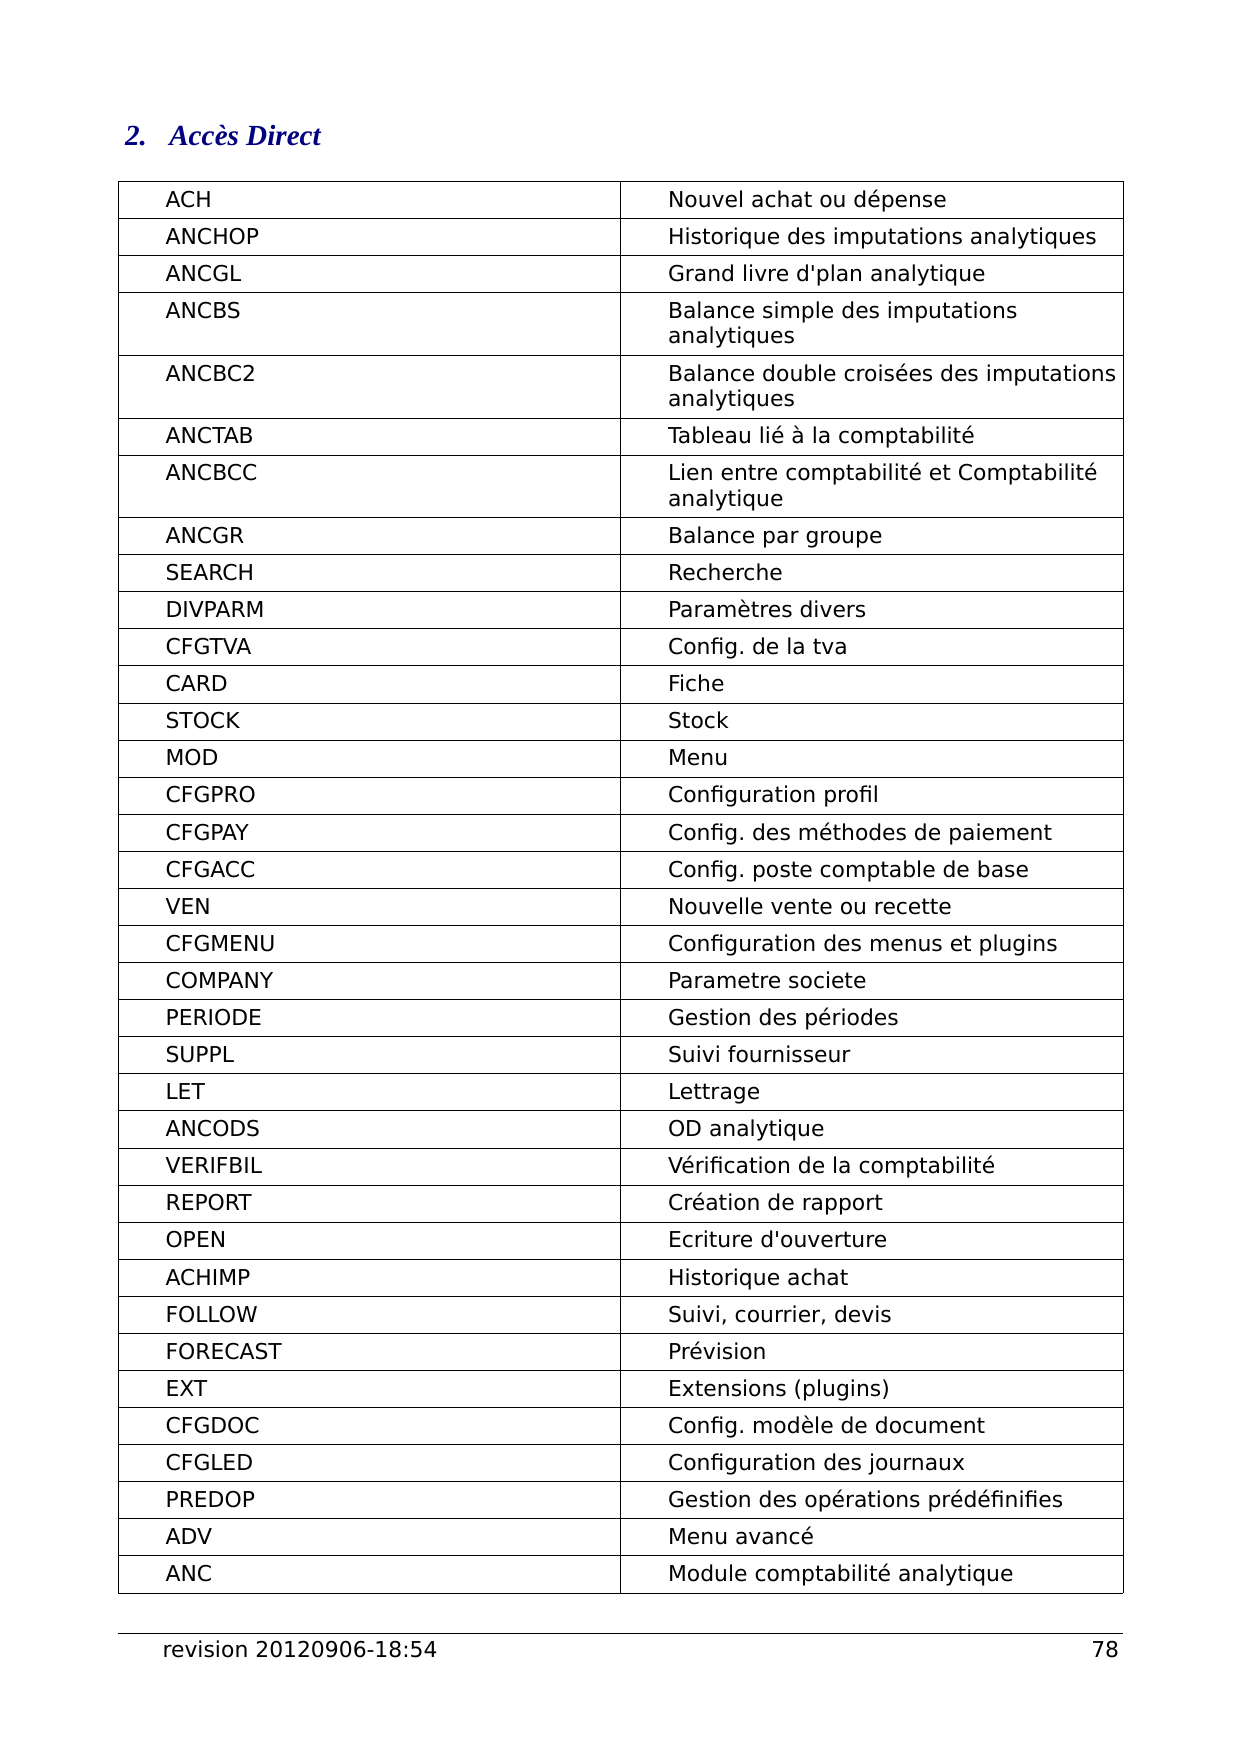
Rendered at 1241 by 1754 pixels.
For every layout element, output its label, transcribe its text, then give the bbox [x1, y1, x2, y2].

table_cell ANCTAB [119, 419, 620, 455]
table_cell Menu [621, 741, 1123, 777]
table_cell Extensions (plugins) [621, 1371, 1123, 1407]
table_cell Gestion des périodes [621, 1000, 1123, 1036]
table_cell Configuration des journaux [621, 1445, 1123, 1481]
table_cell ANCHOP [119, 219, 620, 255]
table_cell ADV [119, 1519, 620, 1555]
table_cell STOCK [119, 704, 620, 740]
subtitle Accès Direct [117, 118, 1123, 152]
table_cell ANCBCC [119, 456, 620, 517]
table_cell Config. de la tva [621, 629, 1123, 665]
table_cell Lien entre comptabilité et Comptabilité analytique [621, 456, 1123, 517]
table_cell VERIFBIL [119, 1149, 620, 1185]
table_cell SEARCH [119, 555, 620, 591]
table_cell Recherche [621, 555, 1123, 591]
table_cell Historique des imputations analytiques [621, 219, 1123, 255]
table_cell Module comptabilité analytique [621, 1556, 1123, 1593]
table_cell PERIODE [119, 1000, 620, 1036]
table_cell CFGTVA [119, 629, 620, 665]
table_cell Configuration des menus et plugins [621, 926, 1123, 962]
table_cell Config. poste comptable de base [621, 852, 1123, 888]
table_cell Vérification de la comptabilité [621, 1149, 1123, 1185]
table_cell COMPANY [119, 963, 620, 999]
table_cell Menu avancé [621, 1519, 1123, 1555]
table_cell ANCGR [119, 518, 620, 554]
table_cell Stock [621, 704, 1123, 740]
table_cell Historique achat [621, 1260, 1123, 1296]
table_cell CFGPAY [119, 815, 620, 851]
table_cell Suivi, courrier, devis [621, 1297, 1123, 1333]
table_cell ANCBC2 [119, 356, 620, 418]
table_cell Lettrage [621, 1074, 1123, 1110]
table_cell Prévision [621, 1334, 1123, 1370]
table_cell CFGPRO [119, 778, 620, 814]
table_cell LET [119, 1074, 620, 1110]
table_cell Configuration profil [621, 778, 1123, 814]
table_cell Balance simple des imputations analytiques [621, 293, 1123, 355]
table_cell Balance double croisées des imputations analytiques [621, 356, 1123, 418]
table_cell Ecriture d'ouverture [621, 1223, 1123, 1259]
table_cell CFGDOC [119, 1408, 620, 1444]
table_cell CFGACC [119, 852, 620, 888]
table_cell Création de rapport [621, 1186, 1123, 1222]
table_cell Balance par groupe [621, 518, 1123, 554]
table_cell VEN [119, 889, 620, 925]
table_cell CARD [119, 666, 620, 703]
table_cell FORECAST [119, 1334, 620, 1370]
table_cell ACHIMP [119, 1260, 620, 1296]
table_cell Suivi fournisseur [621, 1037, 1123, 1073]
table_cell ANC [119, 1556, 620, 1593]
table_cell REPORT [119, 1186, 620, 1222]
table_header Nouvel achat ou dépense [621, 182, 1123, 218]
table_cell MOD [119, 741, 620, 777]
table_cell Tableau lié à la comptabilité [621, 419, 1123, 455]
table_cell Gestion des opérations prédéfinifies [621, 1482, 1123, 1518]
table_cell ANCGL [119, 256, 620, 292]
table_cell CFGLED [119, 1445, 620, 1481]
table_cell Config. modèle de document [621, 1408, 1123, 1444]
table_header ACH [119, 182, 620, 218]
table_cell Paramètres divers [621, 592, 1123, 628]
table_cell Fiche [621, 666, 1123, 703]
table_cell PREDOP [119, 1482, 620, 1518]
table_cell Grand livre d'plan analytique [621, 256, 1123, 292]
table_cell FOLLOW [119, 1297, 620, 1333]
table_cell ANCODS [119, 1111, 620, 1148]
table_cell ANCBS [119, 293, 620, 355]
table_cell CFGMENU [119, 926, 620, 962]
table_cell Parametre societe [621, 963, 1123, 999]
table_cell EXT [119, 1371, 620, 1407]
table_cell DIVPARM [119, 592, 620, 628]
table_cell OD analytique [621, 1111, 1123, 1148]
table_cell OPEN [119, 1223, 620, 1259]
table_cell Nouvelle vente ou recette [621, 889, 1123, 925]
table_cell Config. des méthodes de paiement [621, 815, 1123, 851]
table_cell SUPPL [119, 1037, 620, 1073]
